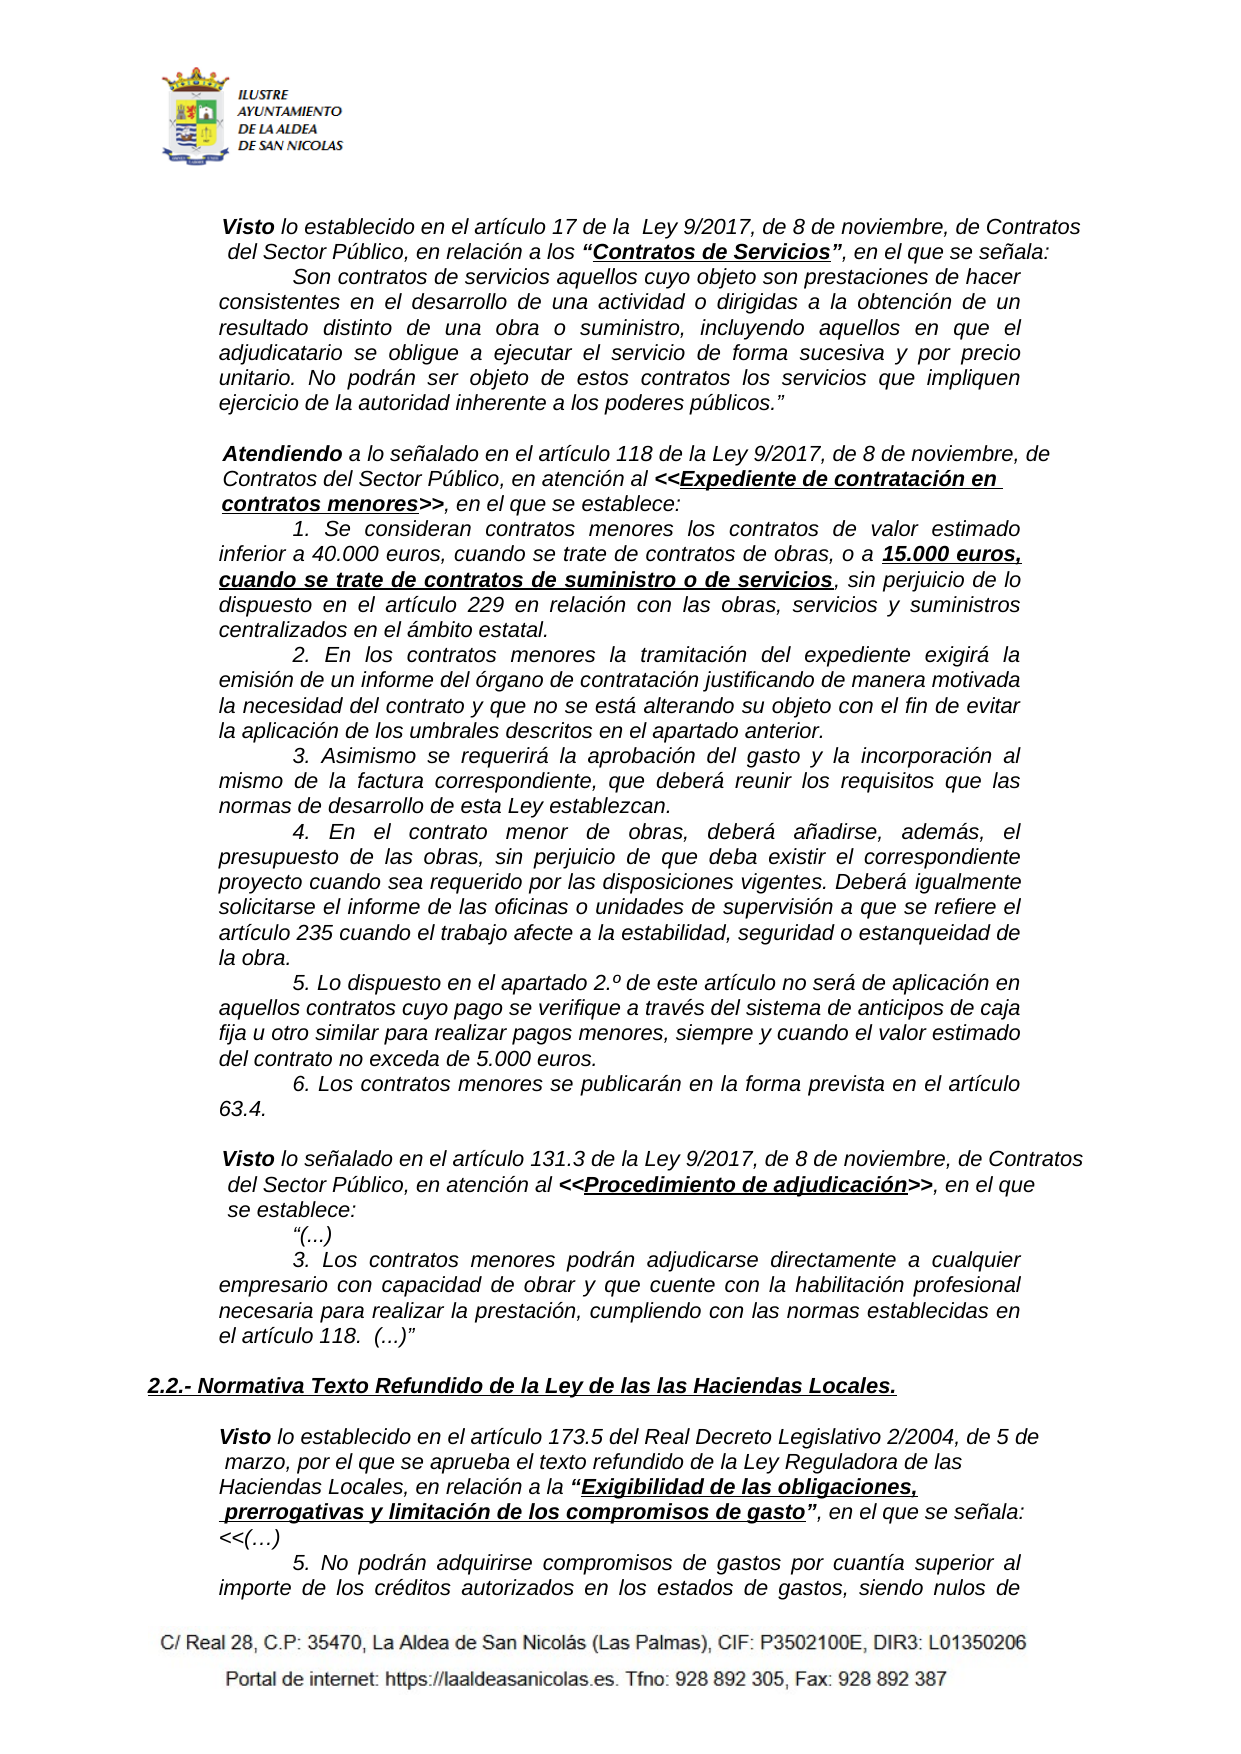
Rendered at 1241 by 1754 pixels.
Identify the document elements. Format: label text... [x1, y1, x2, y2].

text 2.2.- Normativa Texto Refundido de la Ley de las las Haciendas Locales. [148, 1373, 1093, 1398]
text <<(…) [148, 1524, 1093, 1550]
text Visto lo señalado en el artículo 131.3 de la Ley 9/2017, de 8 de noviembre, de Contratos [148, 1146, 1093, 1172]
text Haciendas Locales, en relación a la “Exigibilidad de las obligaciones, [148, 1474, 1093, 1499]
text 1. Se consideran contratos menores los contratos de valor estimado inferior a 40.000 euros, cuando se trate de contratos de obras, o a 15.000 euros, cuando se trate de contratos de suministro o de servicios, sin perjuicio de lo dispuesto en el artículo 229 en relación con las obras, servicios y suministros centralizados en el ámbito estatal. [218, 516, 1022, 642]
text del Sector Público, en relación a los “Contratos de Servicios”, en el que se señala: [148, 239, 1093, 264]
picture [148, 59, 359, 173]
text contratos menores>>, en el que se establece: [148, 491, 1093, 516]
text marzo, por el que se aprueba el texto refundido de la Ley Reguladora de las [148, 1449, 1093, 1474]
text 6. Los contratos menores se publicarán en la forma prevista en el artículo 63.4. [218, 1071, 1022, 1121]
text Son contratos de servicios aquellos cuyo objeto son prestaciones de hacer consistentes en el desarrollo de una actividad o dirigidas a la obtención de un resultado distinto de una obra o suministro, incluyendo aquellos en que el adjudicatario se obligue a ejecutar el servicio de forma sucesiva y por precio unitario. No podrán ser objeto de estos contratos los servicios que impliquen ejercicio de la autoridad inherente a los poderes públicos.” [218, 264, 1022, 415]
text Visto lo establecido en el artículo 17 de la Ley 9/2017, de 8 de noviembre, de Contratos [148, 214, 1093, 239]
text Atendiendo a lo señalado en el artículo 118 de la Ley 9/2017, de 8 de noviembre, de Contratos del Sector Público, en atención al <<Expediente de contratación en [148, 441, 1093, 491]
text prerrogativas y limitación de los compromisos de gasto”, en el que se señala: [148, 1499, 1093, 1524]
picture [148, 1626, 1034, 1695]
text 3. Los contratos menores podrán adjudicarse directamente a cualquier empresario con capacidad de obrar y que cuente con la habilitación profesional necesaria para realizar la prestación, cumpliendo con las normas establecidas en el artículo 118. (...)” [218, 1247, 1022, 1348]
text del Sector Público, en atención al <<Procedimiento de adjudicación>>, en el que [148, 1172, 1093, 1197]
text 3. Asimismo se requerirá la aprobación del gasto y la incorporación al mismo de la factura correspondiente, que deberá reunir los requisitos que las normas de desarrollo de esta Ley establezcan. [218, 743, 1022, 819]
text “(...) [218, 1222, 1022, 1247]
text Visto lo establecido en el artículo 173.5 del Real Decreto Legislativo 2/2004, de 5 de [148, 1424, 1093, 1449]
text 2. En los contratos menores la tramitación del expediente exigirá la emisión de un informe del órgano de contratación justificando de manera motivada la necesidad del contrato y que no se está alterando su objeto con el fin de evitar la aplicación de los umbrales descritos en el apartado anterior. [218, 642, 1022, 743]
text 5. No podrán adquirirse compromisos de gastos por cuantía superior al importe de los créditos autorizados en los estados de gastos, siendo nulos de [218, 1550, 1022, 1600]
text 5. Lo dispuesto en el apartado 2.º de este artículo no será de aplicación en aquellos contratos cuyo pago se verifique a través del sistema de anticipos de caja fija u otro similar para realizar pagos menores, siempre y cuando el valor estimado del contrato no exceda de 5.000 euros. [218, 970, 1022, 1071]
text 4. En el contrato menor de obras, deberá añadirse, además, el presupuesto de las obras, sin perjuicio de que deba existir el correspondiente proyecto cuando sea requerido por las disposiciones vigentes. Deberá igualmente solicitarse el informe de las oficinas o unidades de supervisión a que se refiere el artículo 235 cuando el trabajo afecte a la estabilidad, seguridad o estanqueidad de la obra. [218, 819, 1022, 970]
text se establece: [148, 1197, 1093, 1222]
